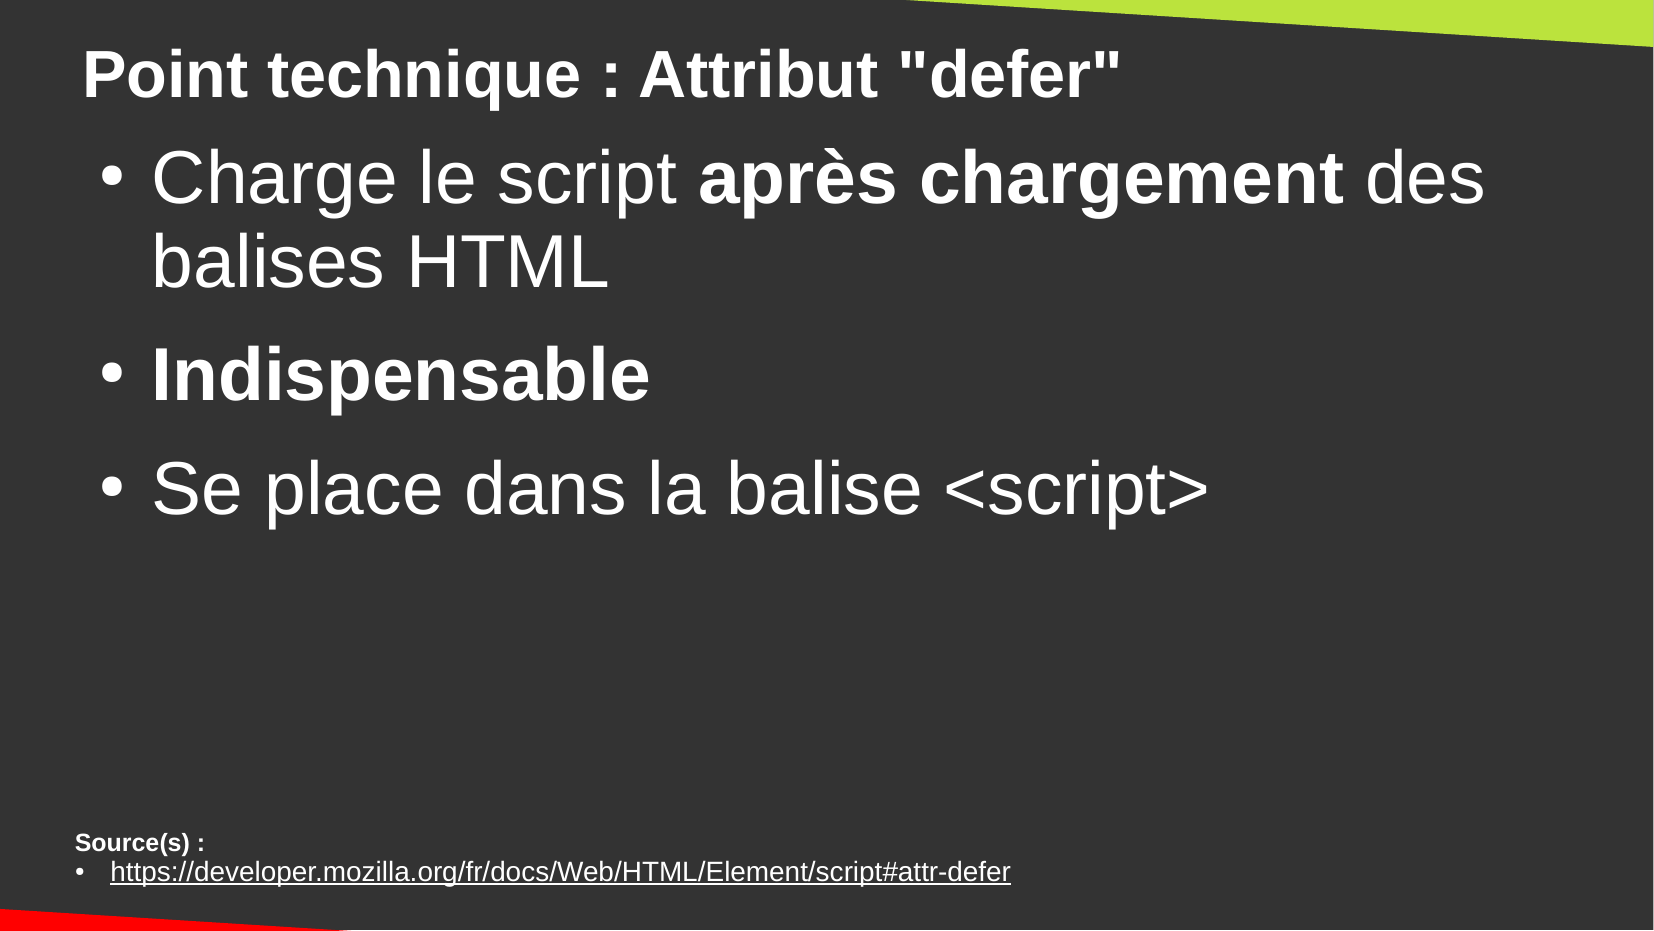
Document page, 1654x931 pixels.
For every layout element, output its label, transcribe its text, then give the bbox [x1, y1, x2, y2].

text_box [906, 0, 1654, 47]
text_box Source(s) : https://developer.mozilla.org/fr/docs/Web/HTML/Element/script#attr-defer [60, 821, 1583, 920]
title Point technique : Attribut "defer" [82, 37, 1571, 114]
list Charge le script après chargement des balises HTML Indispensable Se place dans la balise <script> [80, 135, 1620, 697]
text_box [0, 908, 352, 931]
